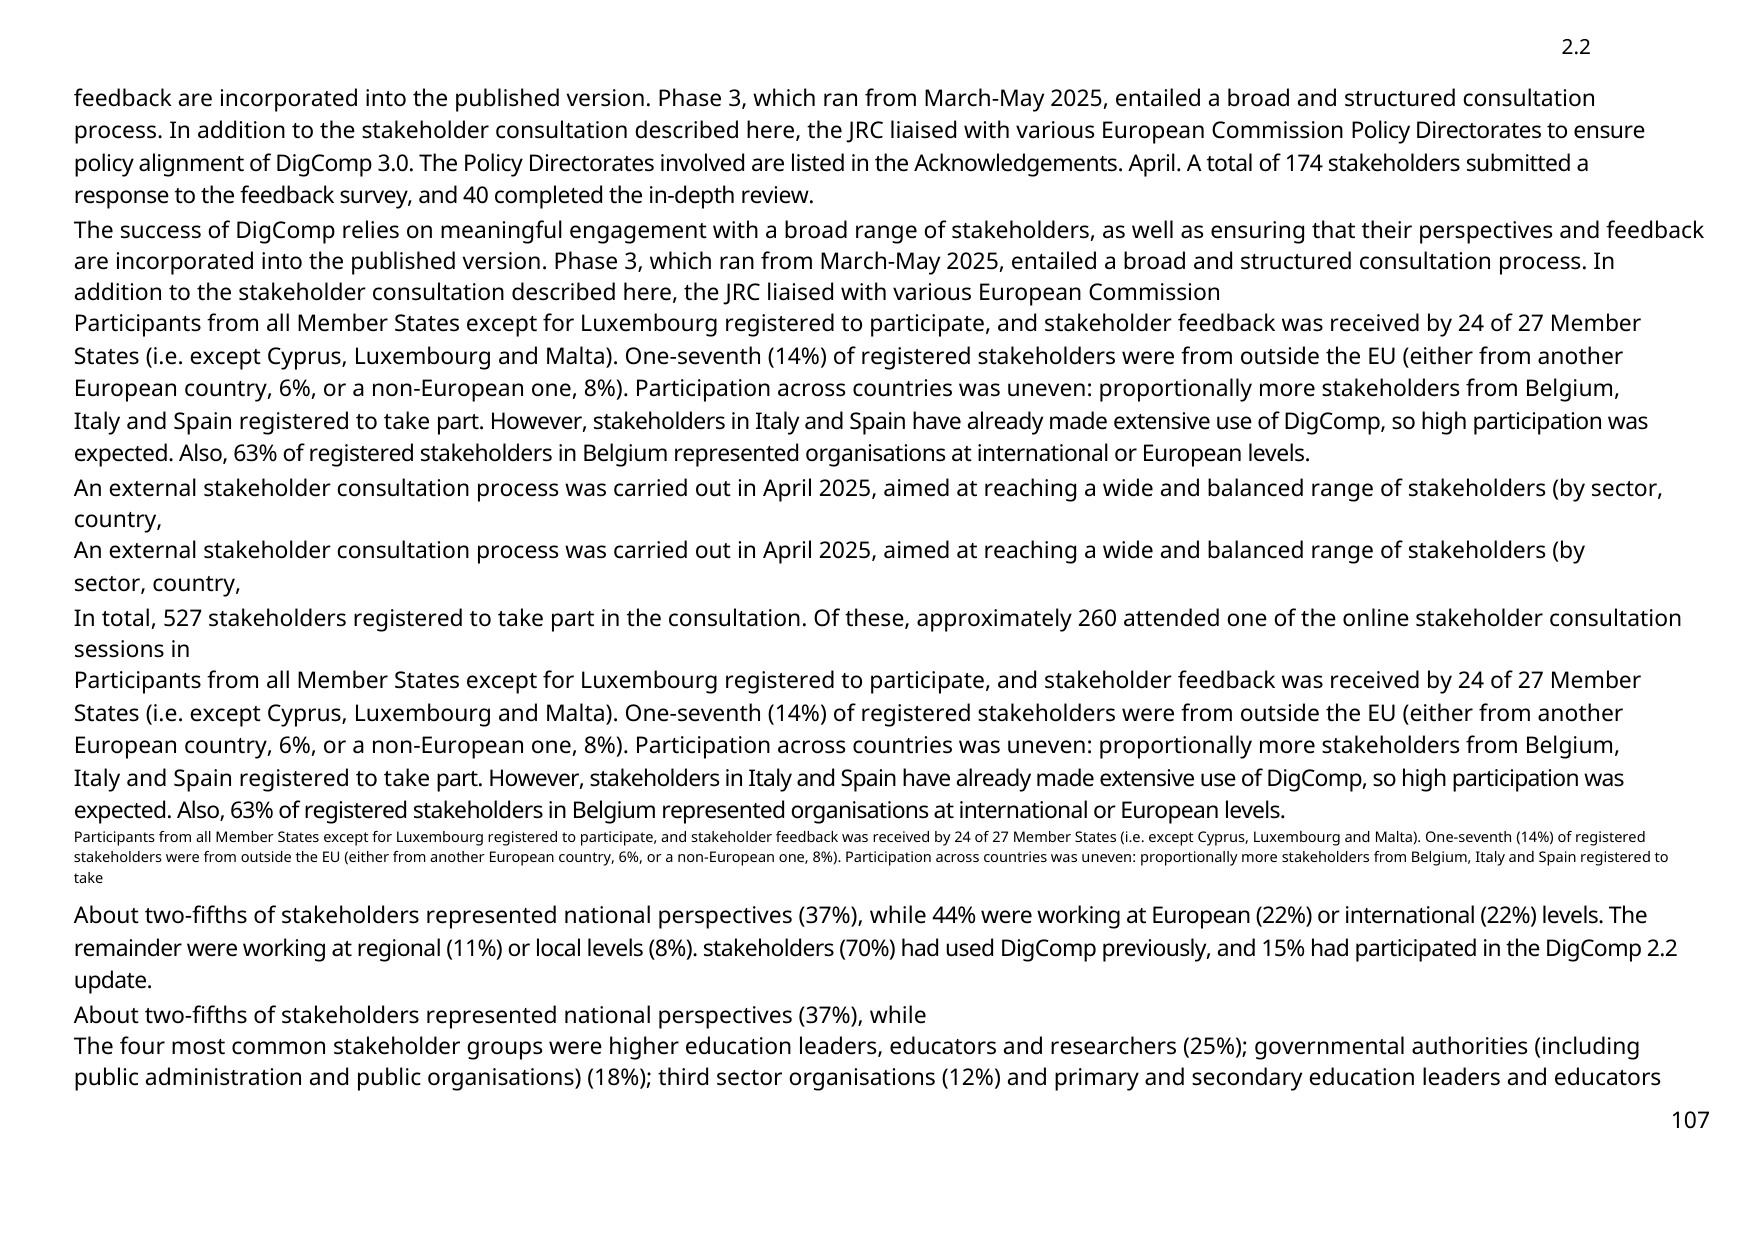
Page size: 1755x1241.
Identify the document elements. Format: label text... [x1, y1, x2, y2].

text The success of DigComp relies on meaningful engagement with a broad range of stakeholders, as well as ensuring that their perspectives and feedback are incorporated into the published version. Phase 3, which ran from March-May 2025, entailed a broad and structured consultation process. In addition to the stakeholder consultation described here, the JRC liaised with various European Commission [74, 214, 1710, 307]
text feedback are incorporated into the published version. Phase 3, which ran from March-May 2025, entailed a broad and structured consultation process. In addition to the stakeholder consultation described here, the JRC liaised with various European Commission Policy Directorates to ensure policy alignment of DigComp 3.0. The Policy Directorates involved are listed in the Acknowledgements. April. A total of 174 stakeholders submitted a response to the feedback survey, and 40 completed the in-depth review. [74, 82, 1671, 210]
text Participants from all Member States except for Luxembourg registered to participate, and stakeholder feedback was received by 24 of 27 Member States (i.e. except Cyprus, Luxembourg and Malta). One-seventh (14%) of registered stakeholders were from outside the EU (either from another European country, 6%, or a non-European one, 8%). Participation across countries was uneven: proportionally more stakeholders from Belgium, Italy and Spain registered to take [74, 827, 1671, 888]
text In total, 527 stakeholders registered to take part in the consultation. Of these, approximately 260 attended one of the online stakeholder consultation sessions in [74, 602, 1710, 664]
text An external stakeholder consultation process was carried out in April 2025, aimed at reaching a wide and balanced range of stakeholders (by sector, country, [74, 472, 1710, 534]
text About two-fifths of stakeholders represented national perspectives (37%), while [74, 999, 1710, 1030]
text Participants from all Member States except for Luxembourg registered to participate, and stakeholder feedback was received by 24 of 27 Member States (i.e. except Cyprus, Luxembourg and Malta). One-seventh (14%) of registered stakeholders were from outside the EU (either from another European country, 6%, or a non-European one, 8%). Participation across countries was uneven: proportionally more stakeholders from Belgium, Italy and Spain registered to take part. However, stakeholders in Italy and Spain have already made extensive use of DigComp, so high participation was expected. Also, 63% of registered stakeholders in Belgium represented organisations at international or European levels. [74, 664, 1671, 825]
text About two-fifths of stakeholders represented national perspectives (37%), while 44% were working at European (22%) or international (22%) levels. The remainder were working at regional (11%) or local levels (8%). stakeholders (70%) had used DigComp previously, and 15% had participated in the DigComp 2.2 update. [74, 899, 1701, 995]
text Participants from all Member States except for Luxembourg registered to participate, and stakeholder feedback was received by 24 of 27 Member States (i.e. except Cyprus, Luxembourg and Malta). One-seventh (14%) of registered stakeholders were from outside the EU (either from another European country, 6%, or a non-European one, 8%). Participation across countries was uneven: proportionally more stakeholders from Belgium, Italy and Spain registered to take part. However, stakeholders in Italy and Spain have already made extensive use of DigComp, so high participation was expected. Also, 63% of registered stakeholders in Belgium represented organisations at international or European levels. [74, 307, 1664, 469]
text An external stakeholder consultation process was carried out in April 2025, aimed at reaching a wide and balanced range of stakeholders (by sector, country, [74, 534, 1649, 598]
text The four most common stakeholder groups were higher education leaders, educators and researchers (25%); governmental authorities (including public administration and public organisations) (18%); third sector organisations (12%) and primary and secondary education leaders and educators [74, 1030, 1710, 1092]
